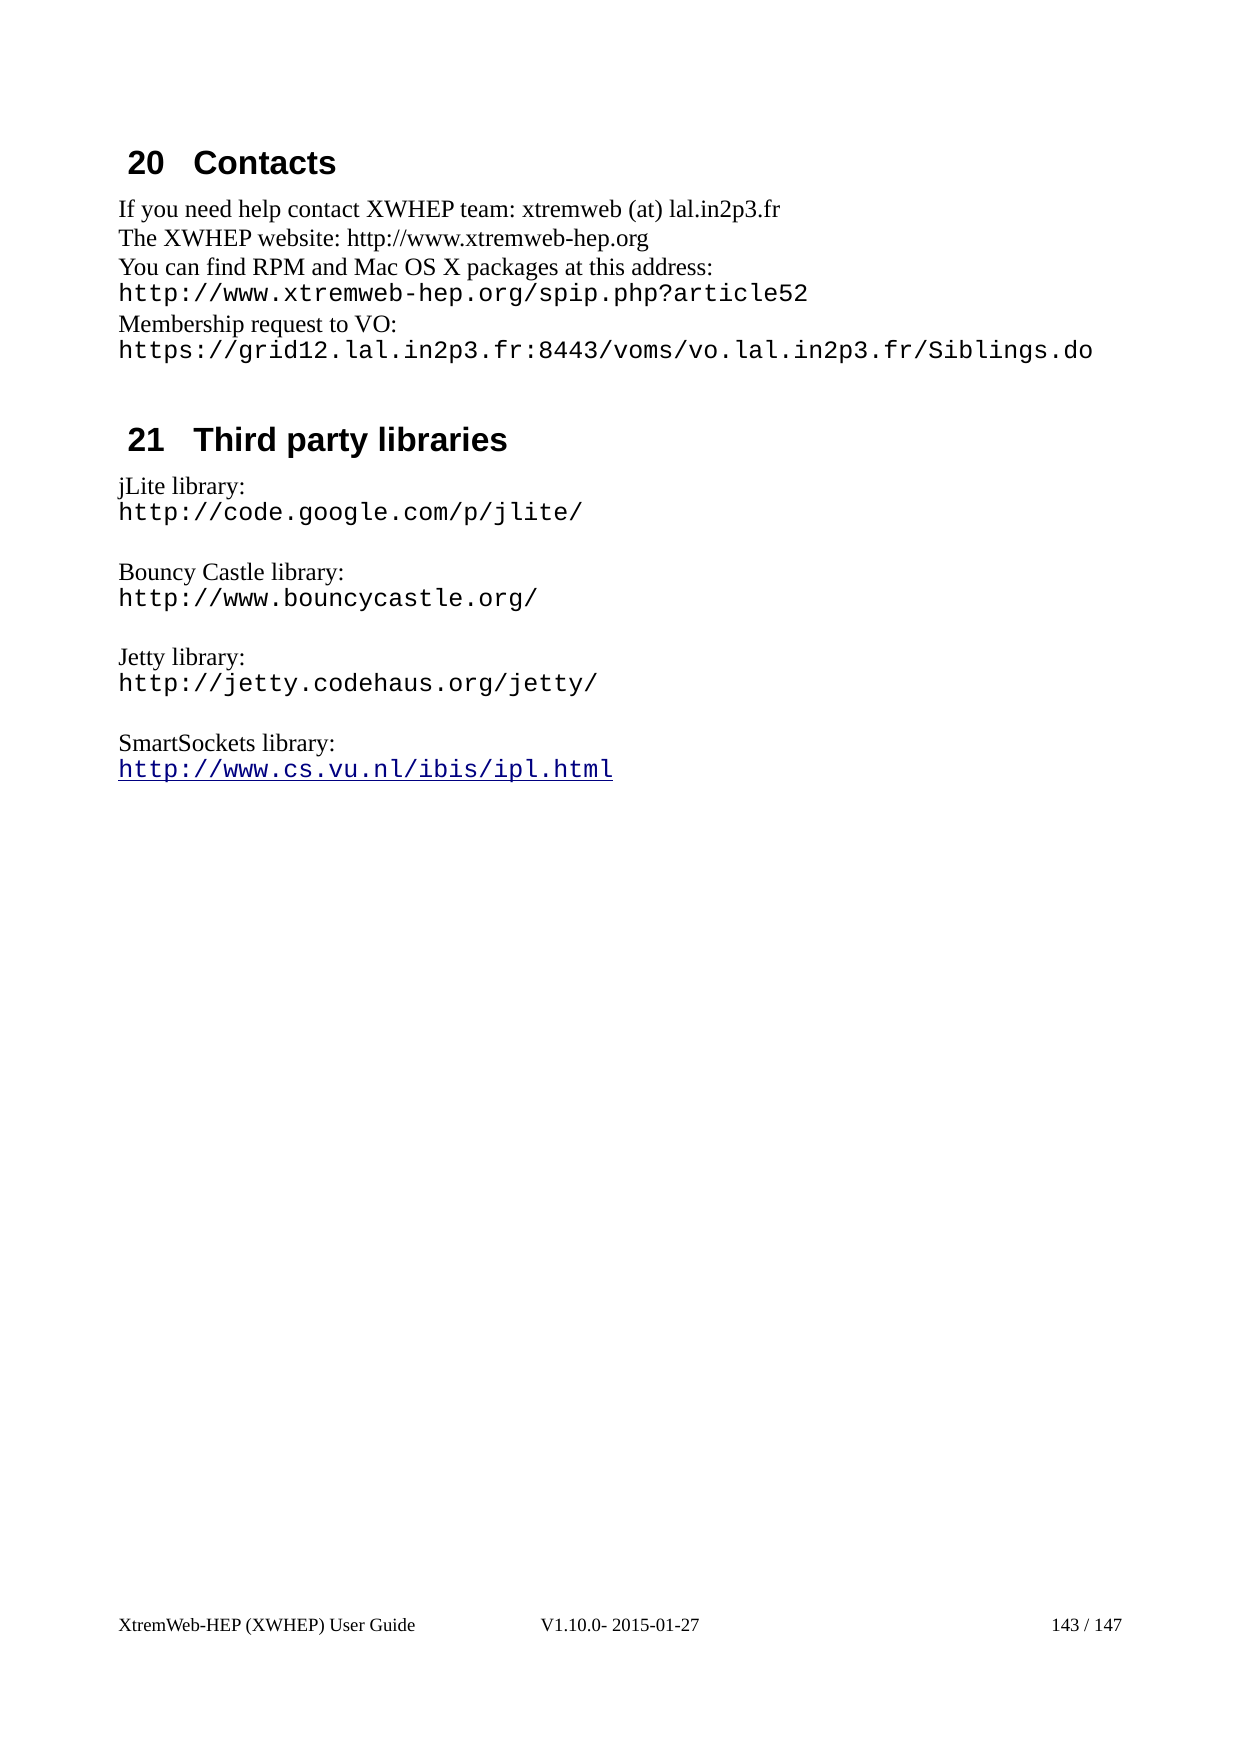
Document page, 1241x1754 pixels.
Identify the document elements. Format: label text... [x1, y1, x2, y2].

text Membership request to VO: [118, 309, 1122, 338]
text https://grid12.lal.in2p3.fr:8443/voms/vo.lal.in2p3.fr/Siblings.do [118, 338, 1122, 366]
text Jetty library: [118, 642, 1122, 671]
text SmartSockets library: [118, 728, 1122, 757]
text http://www.xtremweb-hep.org/spip.php?article52 [118, 281, 1122, 309]
subtitle Contacts [118, 143, 1122, 182]
text http://jetty.codehaus.org/jetty/ [118, 671, 1122, 699]
text jLite library: [118, 471, 1122, 499]
text Bouncy Castle library: [118, 557, 1122, 585]
text http://www.bouncycastle.org/ [118, 585, 1122, 614]
text http://code.google.com/p/jlite/ [118, 499, 1122, 528]
text http://www.cs.vu.nl/ibis/ipl.html [118, 757, 1122, 785]
text You can find RPM and Mac OS X packages at this address: [118, 252, 1122, 281]
text The XWHEP website: http://www.xtremweb-hep.org [118, 223, 1122, 252]
subtitle Third party libraries [118, 420, 1122, 458]
text If you need help contact XWHEP team: xtremweb (at) lal.in2p3.fr [118, 194, 1122, 223]
